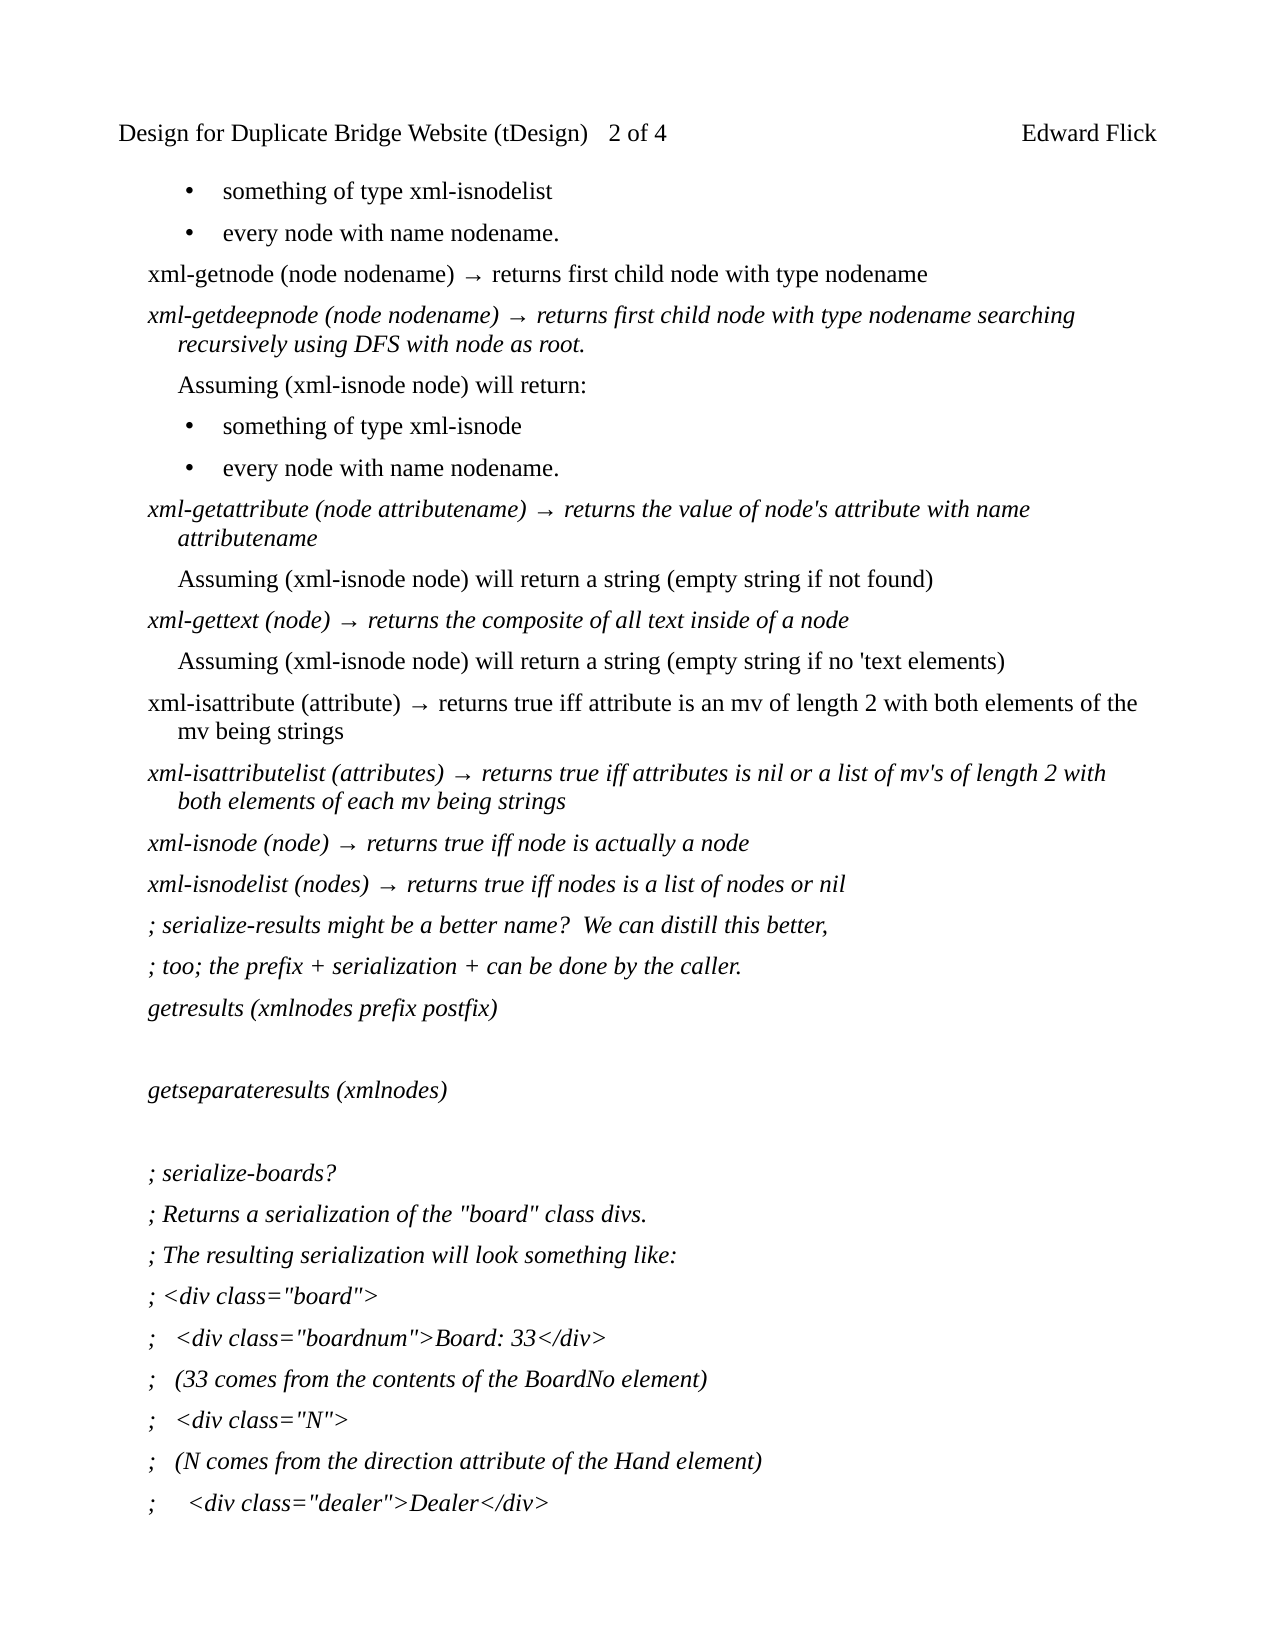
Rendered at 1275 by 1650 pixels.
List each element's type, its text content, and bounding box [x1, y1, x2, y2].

text xml-isattributelist (attributes) → returns true iff attributes is nil or a list of mv's of length 2 with both elements of each mv being strings [148, 758, 1157, 815]
list every node with name nodename. [185, 453, 1157, 481]
text Assuming (xml-isnode node) will return: [148, 370, 1157, 399]
text ; serialize-results might be a better name? We can distill this better, [148, 910, 1157, 939]
text ; Returns a serialization of the "board" class divs. [148, 1199, 1157, 1228]
text xml-getnode (node nodename) → returns first child node with type nodename [148, 259, 1157, 288]
text ; <div class="boardnum">Board: 33</div> [148, 1323, 1157, 1351]
text ; serialize-boards? [148, 1158, 1157, 1186]
text xml-getattribute (node attributename) → returns the value of node's attribute with name attributename [148, 494, 1157, 551]
text Assuming (xml-isnode node) will return a string (empty string if no 'text elements) [148, 646, 1157, 675]
text Assuming (xml-isnode node) will return a string (empty string if not found) [148, 564, 1157, 593]
text getseparateresults (xmlnodes) [148, 1075, 1157, 1104]
text ; <div class="dealer">Dealer</div> [148, 1488, 1157, 1516]
text ; <div class="board"> [148, 1281, 1157, 1310]
list something of type xml-isnode [185, 411, 1157, 440]
list every node with name nodename. [185, 218, 1157, 246]
text getresults (xmlnodes prefix postfix) [148, 993, 1157, 1021]
text ; (33 comes from the contents of the BoardNo element) [148, 1364, 1157, 1393]
text xml-gettext (node) → returns the composite of all text inside of a node [148, 605, 1157, 634]
text ; <div class="N"> [148, 1405, 1157, 1434]
text ; The resulting serialization will look something like: [148, 1240, 1157, 1269]
text xml-isnode (node) → returns true iff node is actually a node [148, 828, 1157, 856]
list something of type xml-isnodelist [185, 176, 1157, 205]
text xml-isnodelist (nodes) → returns true iff nodes is a list of nodes or nil [148, 869, 1157, 898]
text ; too; the prefix + serialization + can be done by the caller. [148, 951, 1157, 980]
text xml-getdeepnode (node nodename) → returns first child node with type nodename searching recursively using DFS with node as root. [148, 300, 1157, 358]
text xml-isattribute (attribute) → returns true iff attribute is an mv of length 2 with both elements of the mv being strings [148, 688, 1157, 745]
text ; (N comes from the direction attribute of the Hand element) [148, 1446, 1157, 1475]
